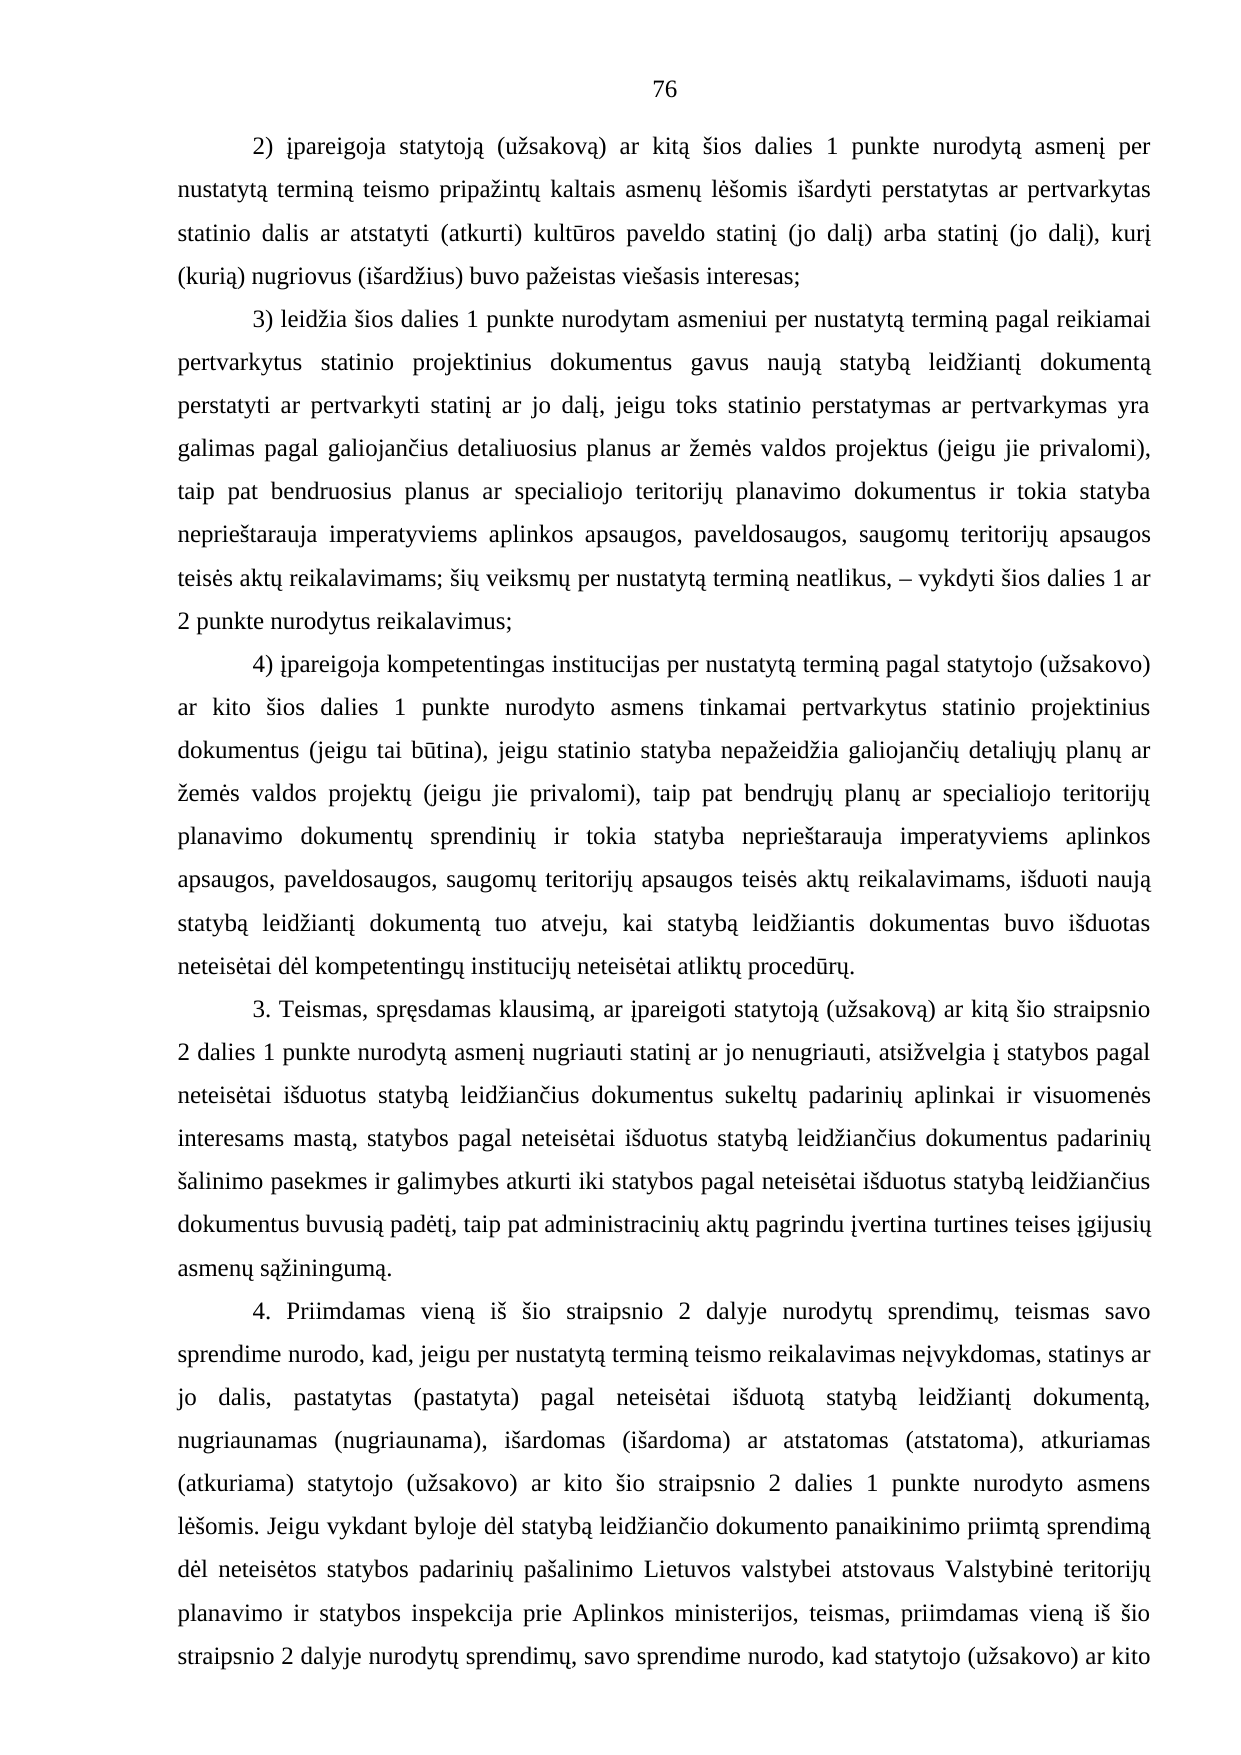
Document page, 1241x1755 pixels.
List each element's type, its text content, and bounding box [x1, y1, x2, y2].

text 2) įpareigoja statytoją (užsakovą) ar kitą šios dalies 1 punkte nurodytą asmenį per nustatytą terminą teismo pripažintų kaltais asmenų lėšomis išardyti perstatytas ar pertvarkytas statinio dalis ar atstatyti (atkurti) kultūros paveldo statinį (jo dalį) arba statinį (jo dalį), kurį (kurią) nugriovus (išardžius) buvo pažeistas viešasis interesas; [177, 131, 1152, 289]
text 4. Priimdamas vieną iš šio straipsnio 2 dalyje nurodytų sprendimų, teismas savo sprendime nurodo, kad, jeigu per nustatytą terminą teismo reikalavimas neįvykdomas, statinys ar jo dalis, pastatytas (pastatyta) pagal neteisėtai išduotą statybą leidžiantį dokumentą, nugriaunamas (nugriaunama), išardomas (išardoma) ar atstatomas (atstatoma), atkuriamas (atkuriama) statytojo (užsakovo) ar kito šio straipsnio 2 dalies 1 punkte nurodyto asmens lėšomis. Jeigu vykdant byloje dėl statybą leidžiančio dokumento panaikinimo priimtą sprendimą dėl neteisėtos statybos padarinių pašalinimo Lietuvos valstybei atstovaus Valstybinė teritorijų planavimo ir statybos inspekcija prie Aplinkos ministerijos, teismas, priimdamas vieną iš šio straipsnio 2 dalyje nurodytų sprendimų, savo sprendime nurodo, kad statytojo (užsakovo) ar kito [177, 1296, 1152, 1669]
text 3) leidžia šios dalies 1 punkte nurodytam asmeniui per nustatytą terminą pagal reikiamai pertvarkytus statinio projektinius dokumentus gavus naują statybą leidžiantį dokumentą perstatyti ar pertvarkyti statinį ar jo dalį, jeigu toks statinio perstatymas ar pertvarkymas yra galimas pagal galiojančius detaliuosius planus ar žemės valdos projektus (jeigu jie privalomi), taip pat bendruosius planus ar specialiojo teritorijų planavimo dokumentus ir tokia statyba neprieštarauja imperatyviems aplinkos apsaugos, paveldosaugos, saugomų teritorijų apsaugos teisės aktų reikalavimams; šių veiksmų per nustatytą terminą neatlikus, – vykdyti šios dalies 1 ar 2 punkte nurodytus reikalavimus; [177, 304, 1152, 634]
text 4) įpareigoja kompetentingas institucijas per nustatytą terminą pagal statytojo (užsakovo) ar kito šios dalies 1 punkte nurodyto asmens tinkamai pertvarkytus statinio projektinius dokumentus (jeigu tai būtina), jeigu statinio statyba nepažeidžia galiojančių detaliųjų planų ar žemės valdos projektų (jeigu jie privalomi), taip pat bendrųjų planų ar specialiojo teritorijų planavimo dokumentų sprendinių ir tokia statyba neprieštarauja imperatyviems aplinkos apsaugos, paveldosaugos, saugomų teritorijų apsaugos teisės aktų reikalavimams, išduoti naują statybą leidžiantį dokumentą tuo atveju, kai statybą leidžiantis dokumentas buvo išduotas neteisėtai dėl kompetentingų institucijų neteisėtai atliktų procedūrų. [177, 649, 1152, 979]
text 3. Teismas, spręsdamas klausimą, ar įpareigoti statytoją (užsakovą) ar kitą šio straipsnio 2 dalies 1 punkte nurodytą asmenį nugriauti statinį ar jo nenugriauti, atsižvelgia į statybos pagal neteisėtai išduotus statybą leidžiančius dokumentus sukeltų padarinių aplinkai ir visuomenės interesams mastą, statybos pagal neteisėtai išduotus statybą leidžiančius dokumentus padarinių šalinimo pasekmes ir galimybes atkurti iki statybos pagal neteisėtai išduotus statybą leidžiančius dokumentus buvusią padėtį, taip pat administracinių aktų pagrindu įvertina turtines teises įgijusių asmenų sąžiningumą. [177, 994, 1152, 1281]
